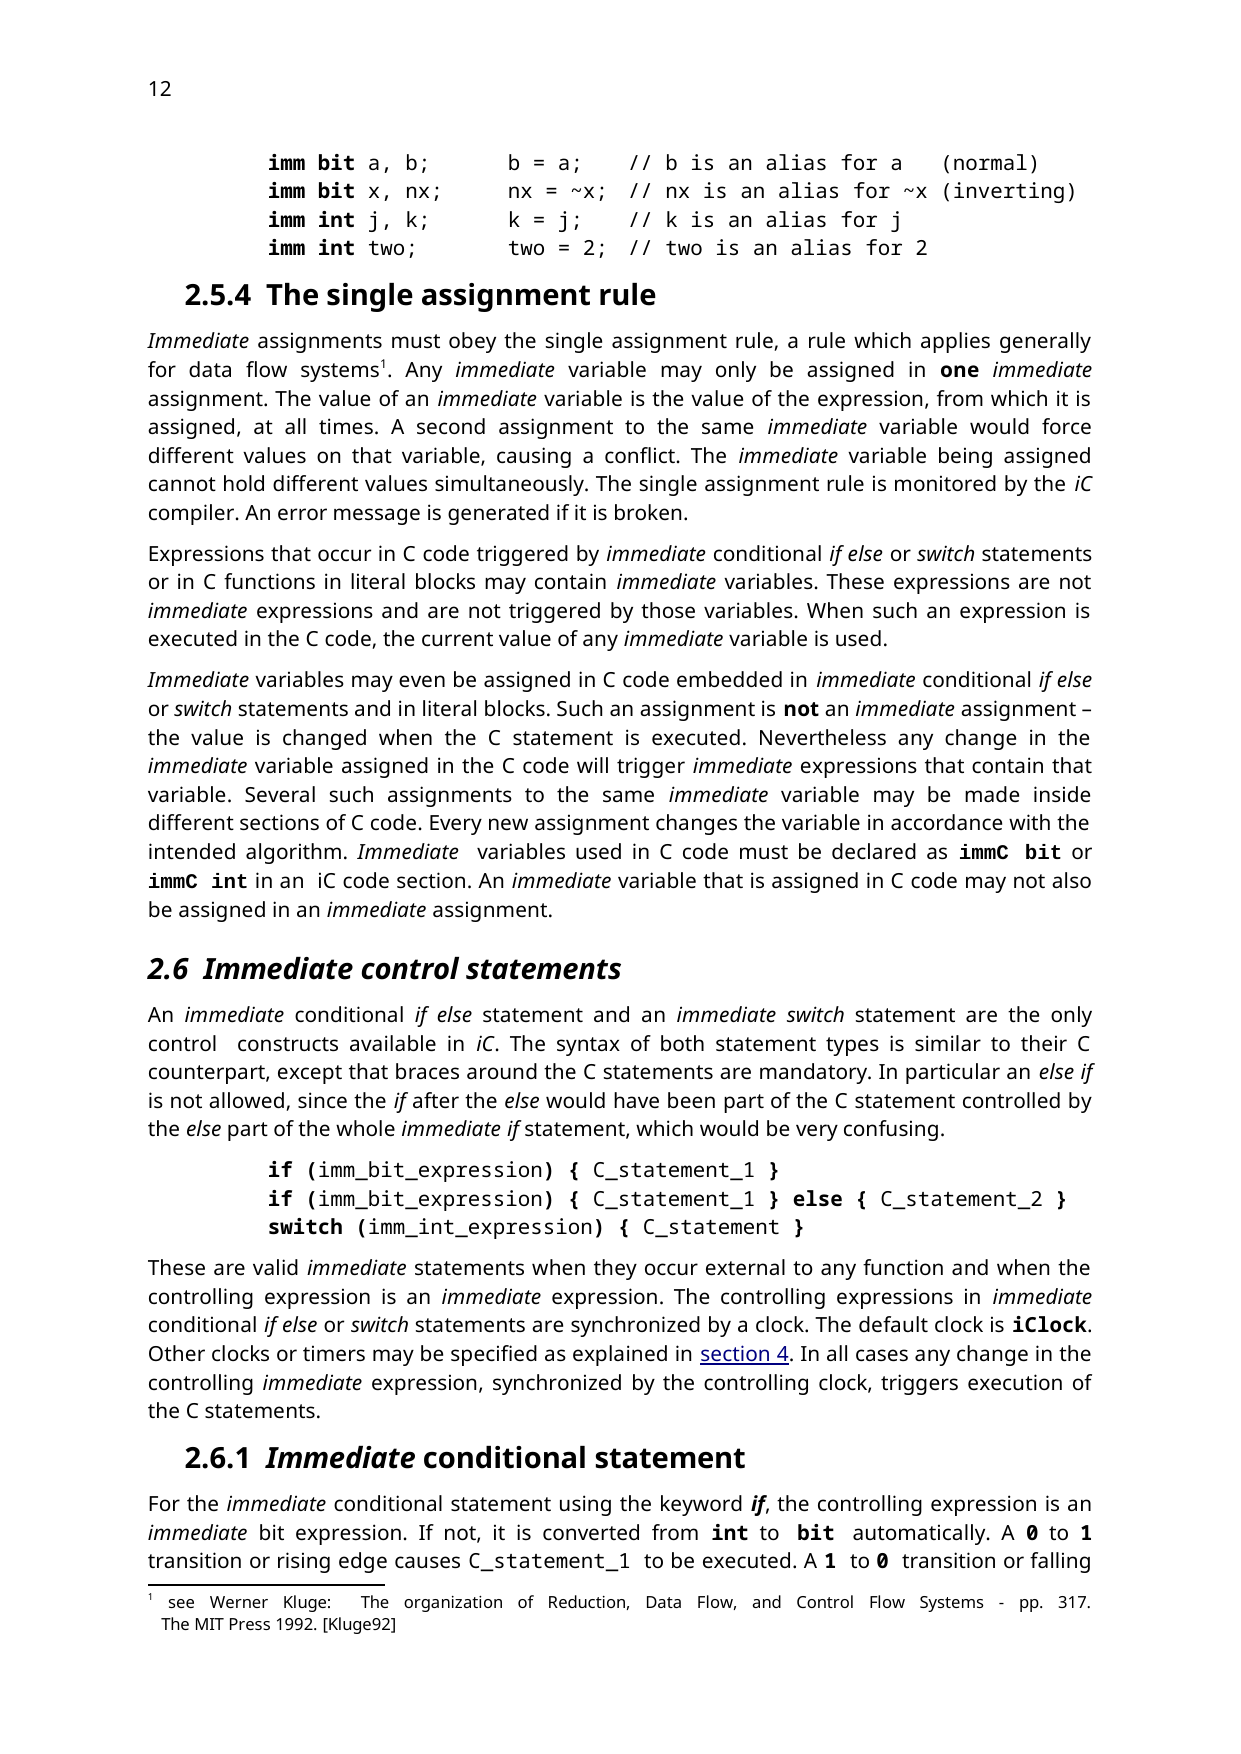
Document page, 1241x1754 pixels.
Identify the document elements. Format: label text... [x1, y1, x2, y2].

subtitle Immediate control statements [148, 948, 1092, 987]
text imm bit a, b; b = a; // b is an alias for a (normal) imm bit x, nx; nx = ~x; // nx is an alias for ~x (inverting) imm int j, k; k = j; // k is an alias for j imm int two; two = 2; // two is an alias for 2 [268, 148, 1092, 262]
text see Werner Kluge: The organization of Reduction, Data Flow, and Control Flow Systems - pp. 317. The MIT Press 1992. [Kluge92] [148, 1591, 1092, 1636]
subtitle The single assignment rule [184, 274, 1092, 314]
text Expressions that occur in C code triggered by immediate conditional if else or switch statements or in C functions in literal blocks may contain immediate variables. These expressions are not immediate expressions and are not triggered by those variables. When such an expression is executed in the C code, the current value of any immediate variable is used. [148, 539, 1092, 653]
text if (imm_bit_expression) { C_statement_1 } if (imm_bit_expression) { C_statement_1 } else { C_statement_2 } switch (imm_int_expression) { C_statement } [268, 1155, 1092, 1241]
subtitle Immediate conditional statement [184, 1437, 1092, 1477]
text For the immediate conditional statement using the keyword if, the controlling expression is an immediate bit expression. If not, it is converted from int to bit automatically. A 0 to 1 transition or rising edge causes C_statement_1 to be executed. A 1 to 0 transition or falling [148, 1489, 1092, 1575]
text These are valid immediate statements when they occur external to any function and when the controlling expression is an immediate expression. The controlling expressions in immediate conditional if else or switch statements are synchronized by a clock. The default clock is iClock. Other clocks or timers may be specified as explained in section 4. In all cases any change in the controlling immediate expression, synchronized by the controlling clock, triggers execution of the C statements. [148, 1253, 1092, 1424]
text An immediate conditional if else statement and an immediate switch statement are the only control constructs available in iC. The syntax of both statement types is similar to their C counterpart, except that braces around the C statements are mandatory. In particular an else if is not allowed, since the if after the else would have been part of the C statement controlled by the else part of the whole immediate if statement, which would be very confusing. [148, 1000, 1092, 1143]
text Immediate variables may even be assigned in C code embedded in immediate conditional if else or switch statements and in literal blocks. Such an assignment is not an immediate assignment – the value is changed when the C statement is executed. Nevertheless any change in the immediate variable assigned in the C code will trigger immediate expressions that contain that variable. Several such assignments to the same immediate variable may be made inside different sections of C code. Every new assignment changes the variable in accordance with the intended algorithm. Immediate variables used in C code must be declared as immC bit or immC int in an iC code section. An immediate variable that is assigned in C code may not also be assigned in an immediate assignment. [148, 665, 1092, 923]
text Immediate assignments must obey the single assignment rule, a rule which applies generally for data flow systems. Any immediate variable may only be assigned in one immediate assignment. The value of an immediate variable is the value of the expression, from which it is assigned, at all times. A second assignment to the same immediate variable would force different values on that variable, causing a conflict. The immediate variable being assigned cannot hold different values simultaneously. The single assignment rule is monitored by the iC compiler. An error message is generated if it is broken. [148, 326, 1092, 526]
